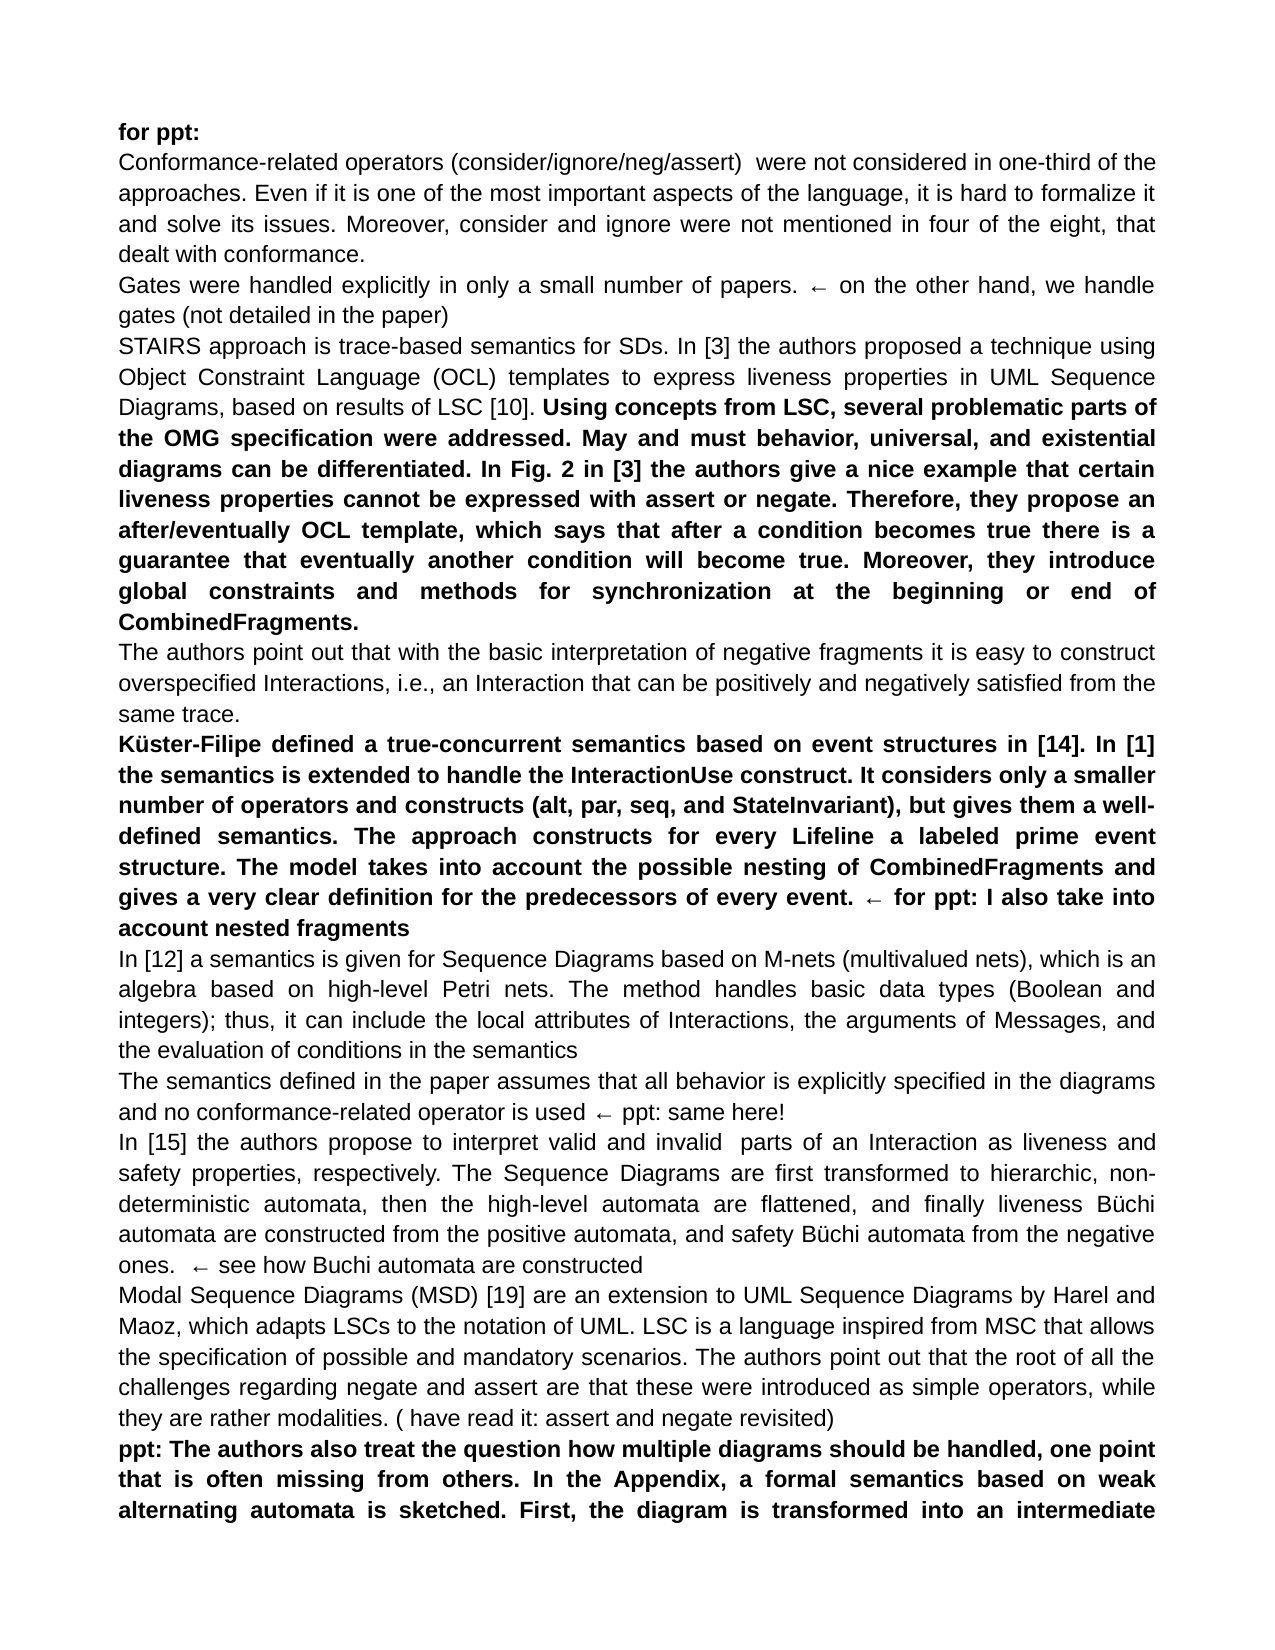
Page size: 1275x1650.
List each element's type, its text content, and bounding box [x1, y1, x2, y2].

text The authors point out that with the basic interpretation of negative fragments it is easy to construct overspecified Interactions, i.e., an Interaction that can be positively and negatively satisfied from the same trace. [118, 639, 1157, 727]
text Modal Sequence Diagrams (MSD) [19] are an extension to UML Sequence Diagrams by Harel and Maoz, which adapts LSCs to the notation of UML. LSC is a language inspired from MSC that allows the specification of possible and mandatory scenarios. The authors point out that the root of all the challenges regarding negate and assert are that these were introduced as simple operators, while they are rather modalities. ( have read it: assert and negate revisited) [118, 1282, 1157, 1431]
text Küster-Filipe defined a true-concurrent semantics based on event structures in [14]. In [1] the semantics is extended to handle the InteractionUse construct. It considers only a smaller number of operators and constructs (alt, par, seq, and StateInvariant), but gives them a well-defined semantics. The approach constructs for every Lifeline a labeled prime event structure. The model takes into account the possible nesting of CombinedFragments and gives a very clear definition for the predecessors of every event. ← for ppt: I also take into account nested fragments [118, 731, 1157, 941]
text In [12] a semantics is given for Sequence Diagrams based on M-nets (multivalued nets), which is an algebra based on high-level Petri nets. The method handles basic data types (Boolean and integers); thus, it can include the local attributes of Interactions, the arguments of Messages, and the evaluation of conditions in the semantics [118, 945, 1157, 1064]
text Conformance-related operators (consider/ignore/neg/assert) were not considered in one-third of the approaches. Even if it is one of the most important aspects of the language, it is hard to formalize it and solve its issues. Moreover, consider and ignore were not mentioned in four of the eight, that dealt with conformance. [118, 149, 1157, 267]
text STAIRS approach is trace-based semantics for SDs. In [3] the authors proposed a technique using Object Constraint Language (OCL) templates to express liveness properties in UML Sequence Diagrams, based on results of LSC [10]. Using concepts from LSC, several problematic parts of the OMG specification were addressed. May and must behavior, universal, and existential diagrams can be differentiated. In Fig. 2 in [3] the authors give a nice example that certain liveness properties cannot be expressed with assert or negate. Therefore, they propose an after/eventually OCL template, which says that after a condition becomes true there is a guarantee that eventually another condition will become true. Moreover, they introduce global constraints and methods for synchronization at the beginning or end of CombinedFragments. [118, 332, 1157, 635]
text The semantics defined in the paper assumes that all behavior is explicitly specified in the diagrams and no conformance-related operator is used ← ppt: same here! [118, 1067, 1157, 1125]
text for ppt: [118, 118, 1157, 145]
text In [15] the authors propose to interpret valid and invalid parts of an Interaction as liveness and safety properties, respectively. The Sequence Diagrams are first transformed to hierarchic, non-deterministic automata, then the high-level automata are flattened, and finally liveness Büchi automata are constructed from the positive automata, and safety Büchi automata from the negative ones. ← see how Buchi automata are constructed [118, 1129, 1157, 1278]
text Gates were handled explicitly in only a small number of papers. ← on the other hand, we handle gates (not detailed in the paper) [118, 271, 1157, 329]
text ppt: The authors also treat the question how multiple diagrams should be handled, one point that is often missing from others. In the Appendix, a formal semantics based on weak alternating automata is sketched. First, the diagram is transformed into an intermediate [118, 1435, 1157, 1523]
